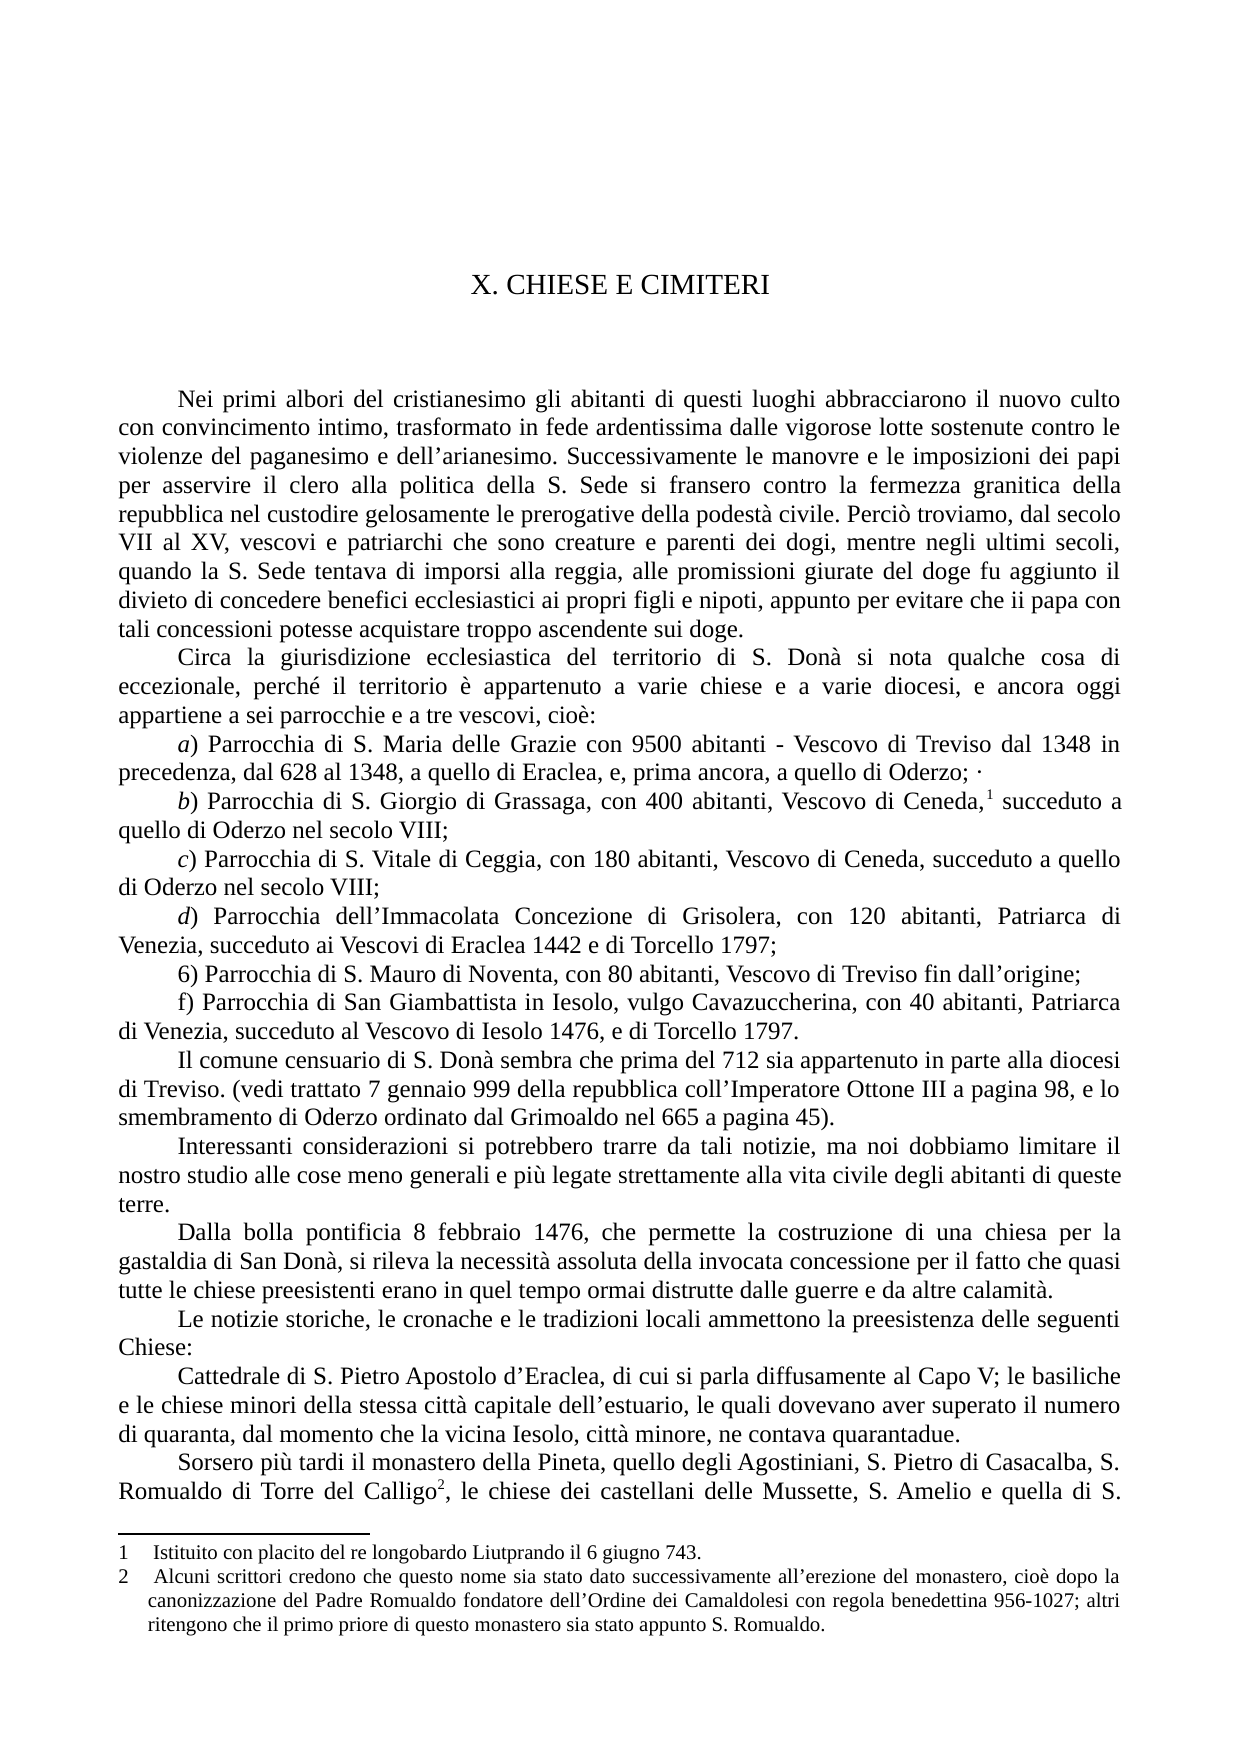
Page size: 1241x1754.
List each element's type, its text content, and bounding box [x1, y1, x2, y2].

text Le notizie storiche, le cronache e le tradizioni locali ammettono la preesistenza delle seguenti Chiese: [118, 1304, 1122, 1361]
text Nei primi albori del cristianesimo gli abitanti di questi luoghi abbracciarono il nuovo culto con convincimento intimo, trasformato in fede ardentissima dalle vigorose lotte sostenute contro le violenze del paganesimo e dell’arianesimo. Successivamente le manovre e le imposizioni dei papi per asservire il clero alla politica della S. Sede si fransero contro la fermezza granitica della repubblica nel custodire gelosamente le prerogative della podestà civile. Perciò troviamo, dal secolo VII al XV, vescovi e patriarchi che sono creature e parenti dei dogi, mentre negli ultimi secoli, quando la S. Sede tentava di imporsi alla reggia, alle promissioni giurate del doge fu aggiunto il divieto di concedere benefici ecclesiastici ai propri figli e nipoti, appunto per evitare che ii papa con tali concessioni potesse acquistare troppo ascendente sui doge. [118, 384, 1122, 642]
subtitle Istituito con placito del re longobardo Liutprando il 6 giugno 743. [118, 1539, 1122, 1564]
text Cattedrale di S. Pietro Apostolo d’Eraclea, di cui si parla diffusamente al Capo V; le basiliche e le chiese minori della stessa città capitale dell’estuario, le quali dovevano aver superato il numero di quaranta, dal momento che la vicina Iesolo, città minore, ne contava quarantadue. [118, 1361, 1122, 1447]
text Interessanti considerazioni si potrebbero trarre da tali notizie, ma noi dobbiamo limitare il nostro studio alle cose meno generali e più legate strettamente alla vita civile degli abitanti di queste terre. [118, 1131, 1122, 1217]
subtitle CHIESE E CIMITERI [118, 267, 1122, 301]
text c) Parrocchia di S. Vitale di Ceggia, con 180 abitanti, Vescovo di Ceneda, succeduto a quello di Oderzo nel secolo VIII; [118, 844, 1122, 901]
text 6) Parrocchia di S. Mauro di Noventa, con 80 abitanti, Vescovo di Treviso fin dall’origine; [118, 959, 1122, 987]
subtitle Alcuni scrittori credono che questo nome sia stato dato successivamente all’erezione del monastero, cioè dopo la canonizzazione del Padre Romualdo fondatore dell’Ordine dei Camaldolesi con regola benedettina 956-1027; altri ritengono che il primo priore di questo monastero sia stato appunto S. Romualdo. [118, 1564, 1122, 1636]
text Dalla bolla pontificia 8 febbraio 1476, che permette la costruzione di una chiesa per la gastaldia di San Donà, si rileva la necessità assoluta della invocata concessione per il fatto che quasi tutte le chiese preesistenti erano in quel tempo ormai distrutte dalle guerre e da altre calamità. [118, 1217, 1122, 1304]
text Il comune censuario di S. Donà sembra che prima del 712 sia appartenuto in parte alla diocesi di Treviso. (vedi trattato 7 gennaio 999 della repubblica coll’Imperatore Ottone III a pagina 98, e lo smembramento di Oderzo ordinato dal Grimoaldo nel 665 a pagina 45). [118, 1045, 1122, 1131]
text b) Parrocchia di S. Giorgio di Grassaga, con 400 abitanti, Vescovo di Ceneda, succeduto a quello di Oderzo nel secolo VIII; [118, 786, 1122, 844]
text d) Parrocchia dell’Immacolata Concezione di Grisolera, con 120 abitanti, Patriarca di Venezia, succeduto ai Vescovi di Eraclea 1442 e di Torcello 1797; [118, 901, 1122, 959]
text a) Parrocchia di S. Maria delle Grazie con 9500 abitanti - Vescovo di Treviso dal 1348 in precedenza, dal 628 al 1348, a quello di Eraclea, e, prima ancora, a quello di Oderzo; · [118, 729, 1122, 786]
text Sorsero più tardi il monastero della Pineta, quello degli Agostiniani, S. Pietro di Casacalba, S. Romualdo di Torre del Calligo, le chiese dei castellani delle Mussette, S. Amelio e quella di S. [118, 1447, 1122, 1505]
text Circa la giurisdizione ecclesiastica del territorio di S. Donà si nota qualche cosa di eccezionale, perché il territorio è appartenuto a varie chiese e a varie diocesi, e ancora oggi appartiene a sei parrocchie e a tre vescovi, cioè: [118, 642, 1122, 729]
text f) Parrocchia di San Giambattista in Iesolo, vulgo Cavazuccherina, con 40 abitanti, Patriarca di Venezia, succeduto al Vescovo di Iesolo 1476, e di Torcello 1797. [118, 987, 1122, 1045]
